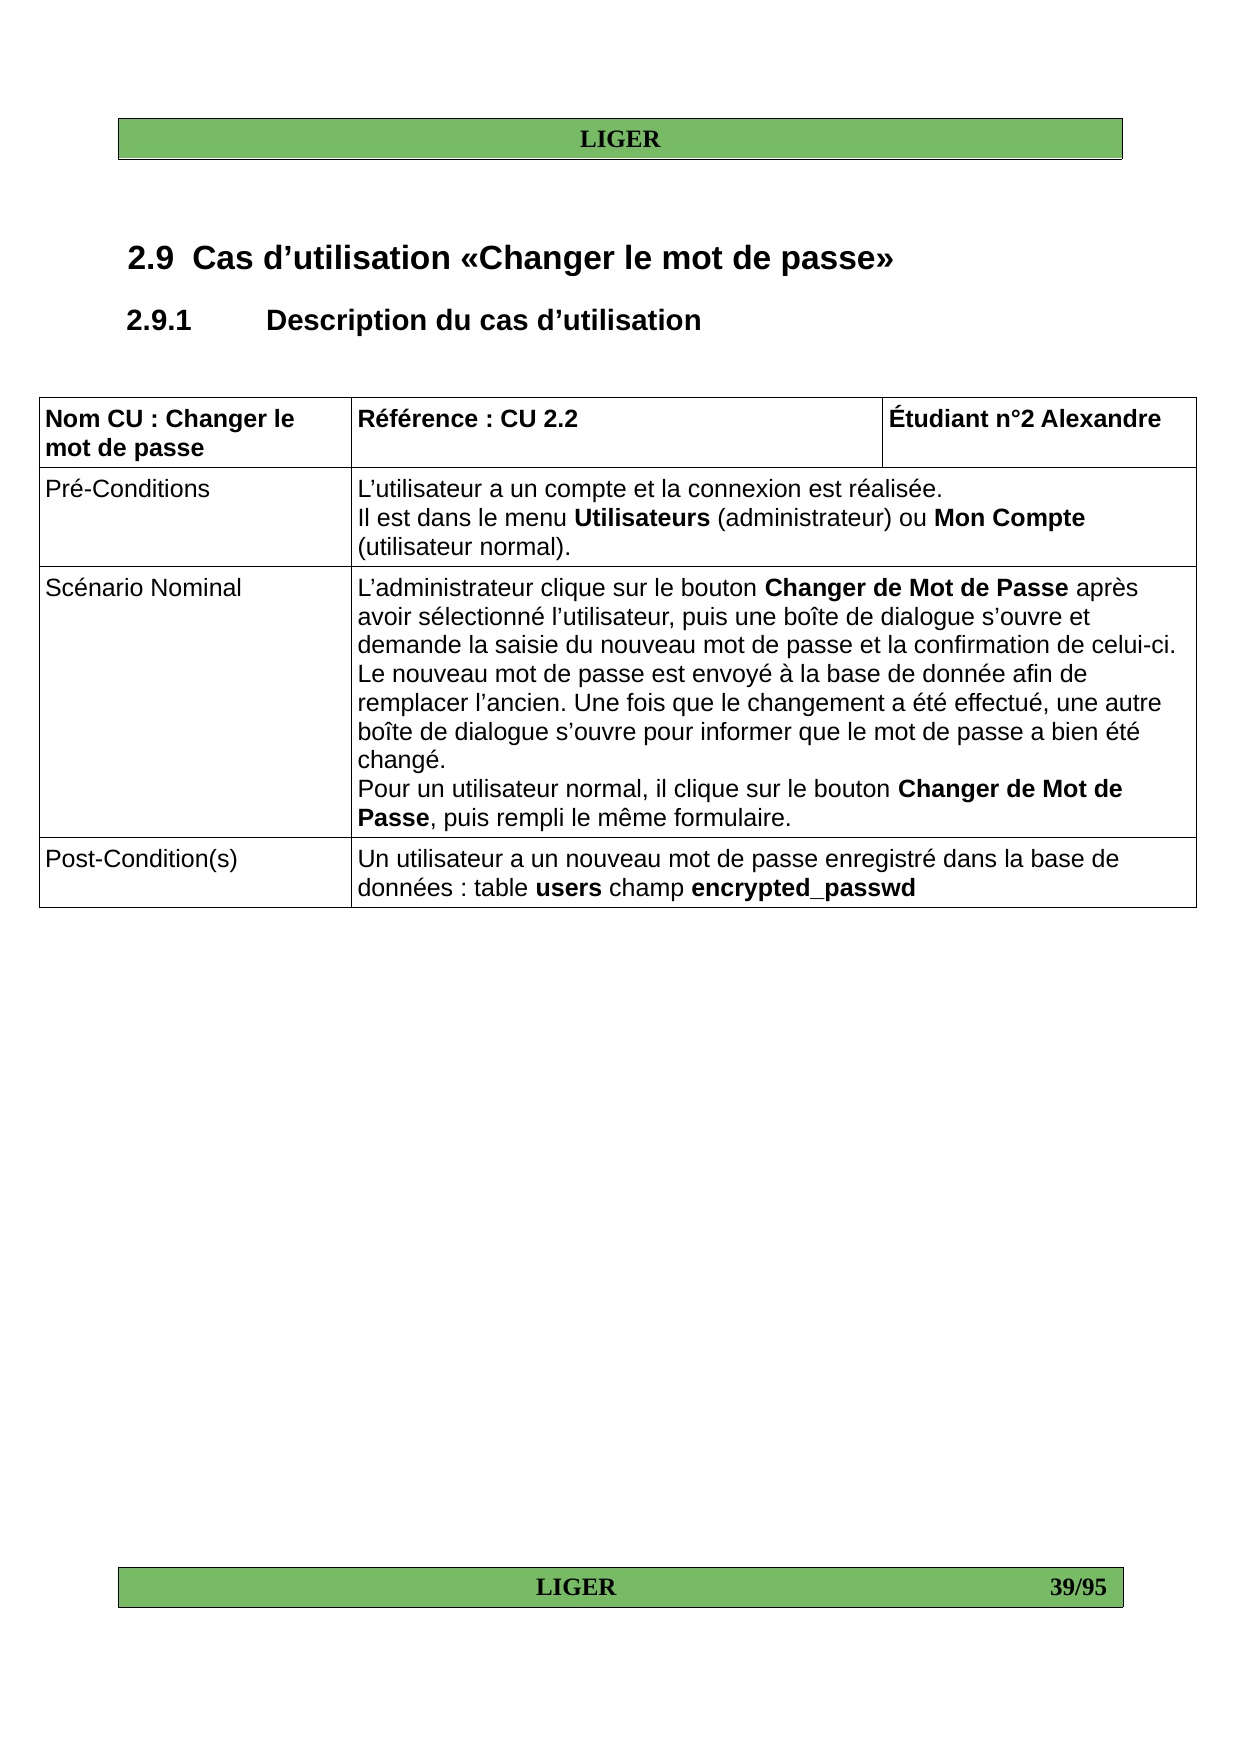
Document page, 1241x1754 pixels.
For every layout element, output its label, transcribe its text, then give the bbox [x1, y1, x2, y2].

table_cell Scénario Nominal [40, 567, 351, 837]
table_cell L’administrateur clique sur le bouton Changer de Mot de Passe après avoir sélectionné l’utilisateur, puis une boîte de dialogue s’ouvre et demande la saisie du nouveau mot de passe et la confirmation de celui-ci. Le nouveau mot de passe est envoyé à la base de donnée afin de remplacer l’ancien. Une fois que le changement a été effectué, une autre boîte de dialogue s’ouvre pour informer que le mot de passe a bien été changé. Pour un utilisateur normal, il clique sur le bouton Changer de Mot de Passe, puis rempli le même formulaire. [352, 567, 1196, 837]
subtitle Cas d’utilisation «Changer le mot de passe» [118, 238, 1122, 276]
table_cell Un utilisateur a un nouveau mot de passe enregistré dans la base de données : table users champ encrypted_passwd [352, 838, 1196, 907]
table_header Étudiant n°2 Alexandre [883, 398, 1196, 467]
table_header Nom CU : Changer le mot de passe [40, 398, 351, 467]
table_cell L’utilisateur a un compte et la connexion est réalisée. Il est dans le menu Utilisateurs (administrateur) ou Mon Compte (utilisateur normal). [352, 468, 1196, 566]
subtitle Description du cas d’utilisation [118, 303, 1122, 337]
table_cell Pré-Conditions [40, 468, 351, 566]
table_header Référence : CU 2.2 [352, 398, 882, 467]
table_cell Post-Condition(s) [40, 838, 351, 907]
